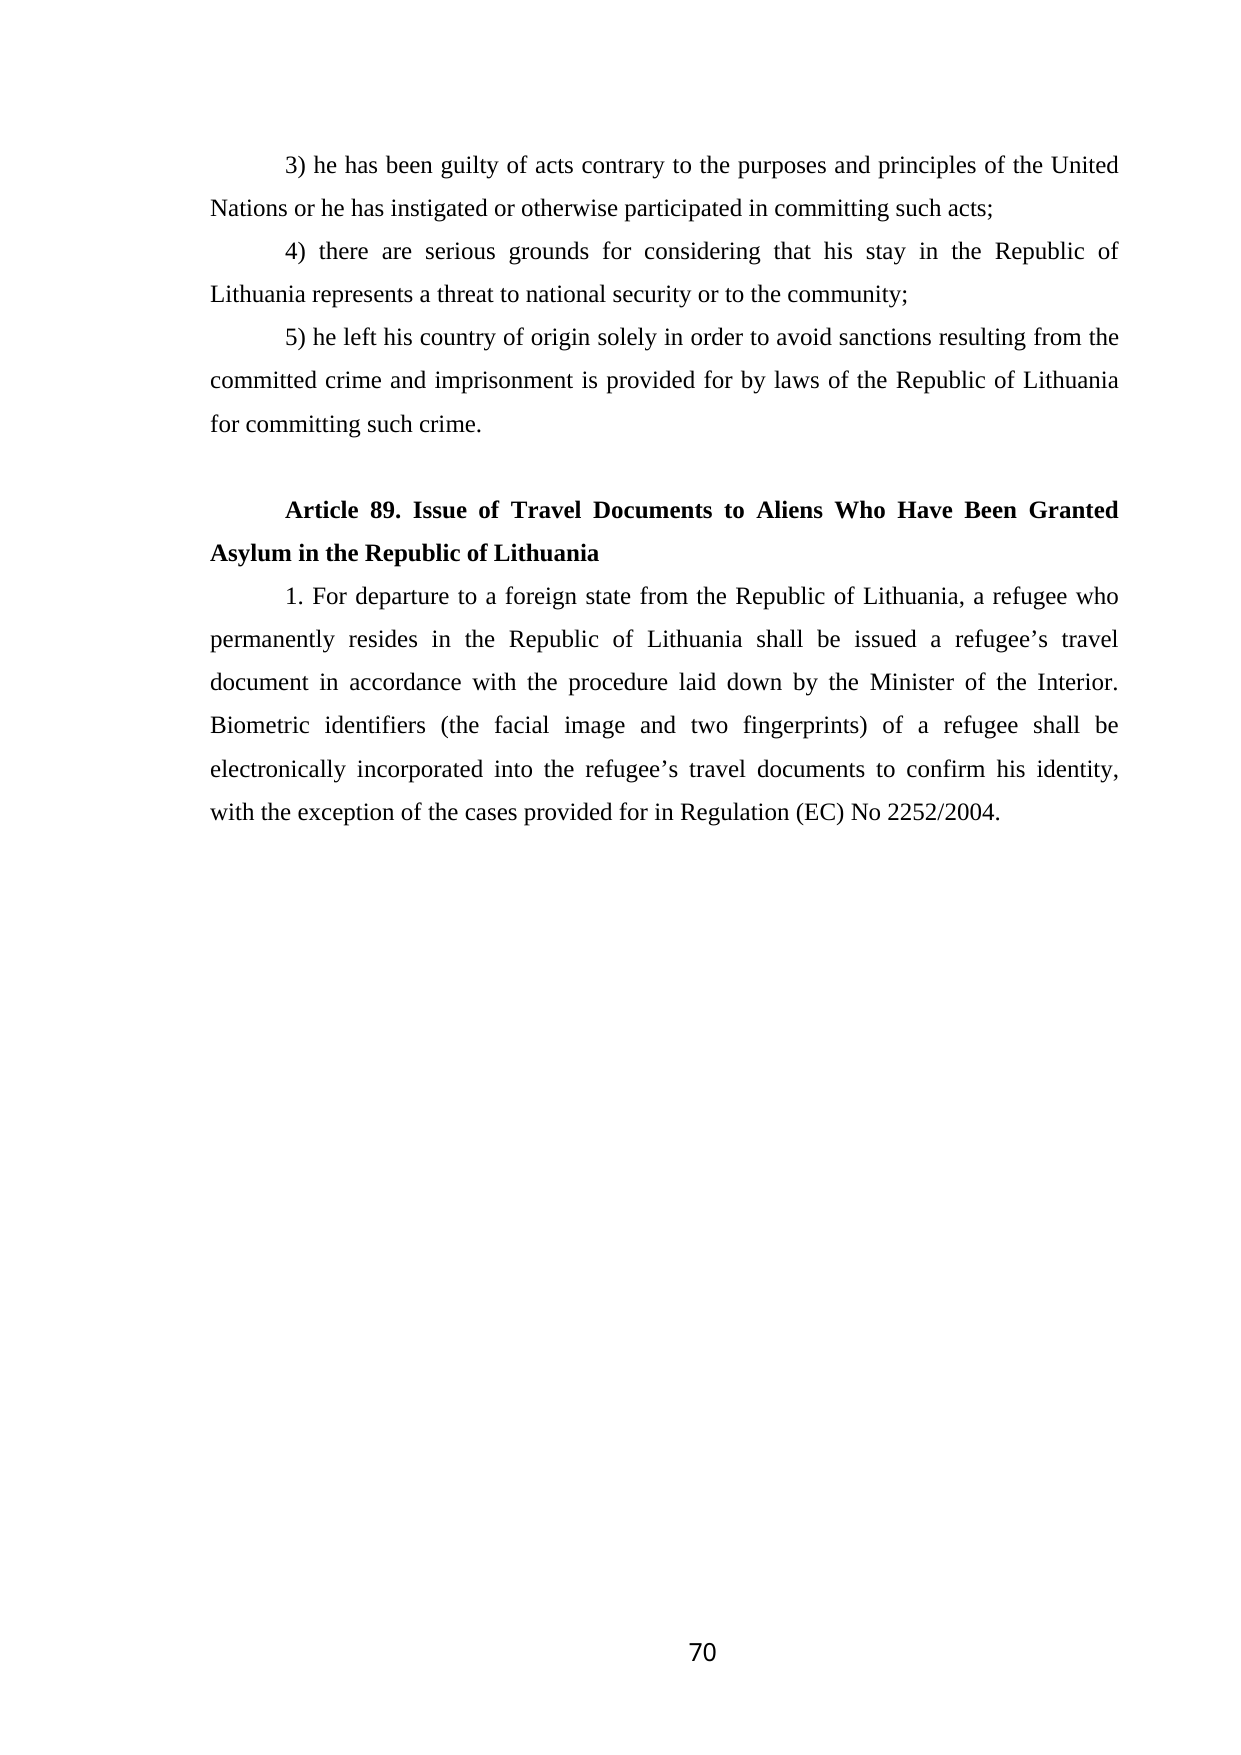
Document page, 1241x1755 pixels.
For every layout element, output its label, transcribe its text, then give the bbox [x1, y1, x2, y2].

text 4) there are serious grounds for considering that his stay in the Republic of Lithuania represents a threat to national security or to the community; [210, 236, 1120, 308]
text Article 89. Issue of Travel Documents to Aliens Who Have Been Granted Asylum in the Republic of Lithuania [210, 495, 1120, 567]
text 1. For departure to a foreign state from the Republic of Lithuania, a refugee who permanently resides in the Republic of Lithuania shall be issued a refugee’s travel document in accordance with the procedure laid down by the Minister of the Interior. Biometric identifiers (the facial image and two fingerprints) of a refugee shall be electronically incorporated into the refugee’s travel documents to confirm his identity, with the exception of the cases provided for in Regulation (EC) No 2252/2004. [210, 581, 1120, 826]
text 3) he has been guilty of acts contrary to the purposes and principles of the United Nations or he has instigated or otherwise participated in committing such acts; [210, 150, 1120, 222]
text 5) he left his country of origin solely in order to avoid sanctions resulting from the committed crime and imprisonment is provided for by laws of the Republic of Lithuania for committing such crime. [210, 322, 1120, 437]
